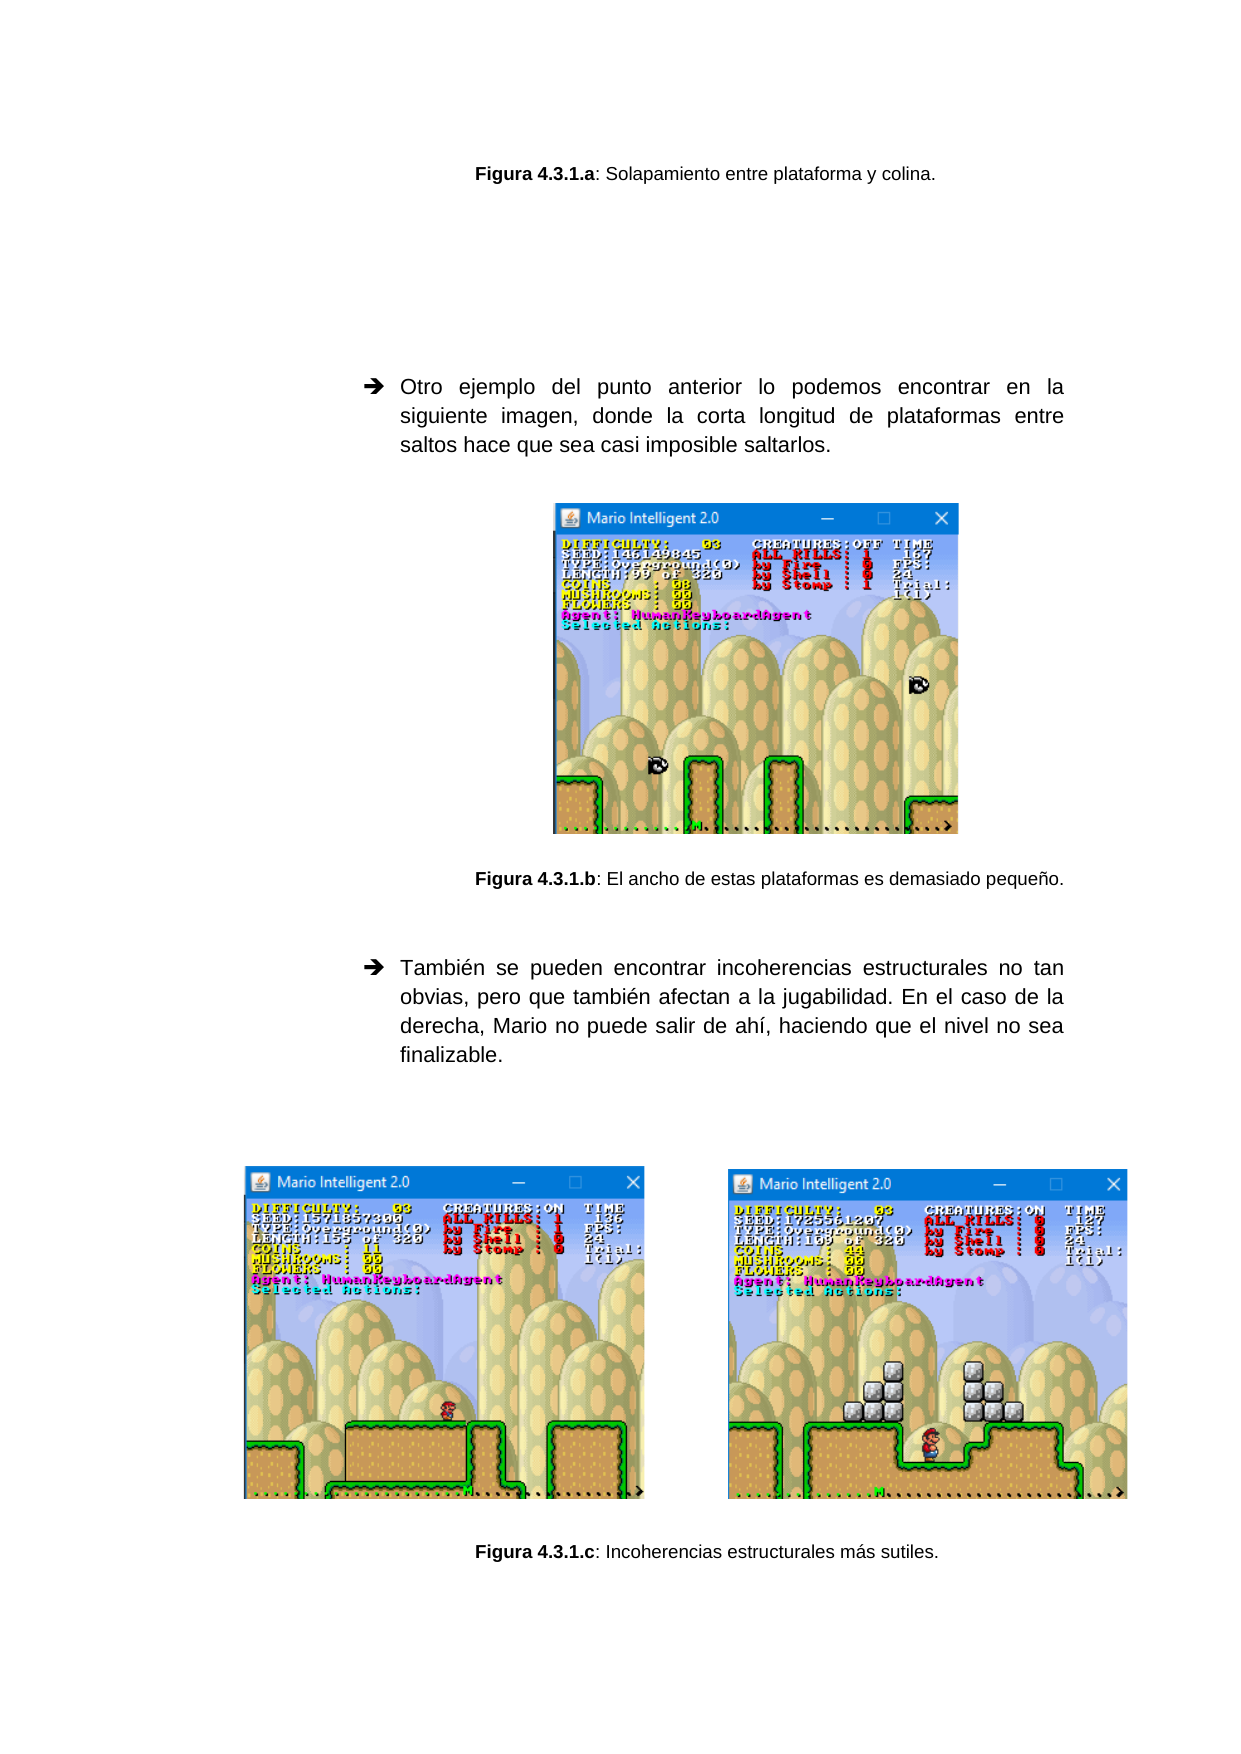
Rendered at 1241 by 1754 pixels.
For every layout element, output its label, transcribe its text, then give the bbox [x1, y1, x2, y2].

list Otro ejemplo del punto anterior lo podemos encontrar en la siguiente imagen, donde la corta longitud de plataformas entre saltos hace que sea casi imposible saltarlos. [362, 374, 1065, 457]
list También se pueden encontrar incoherencias estructurales no tan obvias, pero que también afectan a la jugabilidad. En el caso de la derecha, Mario no puede salir de ahí, haciendo que el nivel no sea finalizable. [362, 955, 1065, 1067]
picture [728, 1169, 1128, 1499]
text Figura 4.3.1.b: El ancho de estas plataformas es demasiado pequeño. [475, 868, 1065, 890]
text Figura 4.3.1.a: Solapamiento entre plataforma y colina. [475, 162, 1065, 184]
text Figura 4.3.1.c: Incoherencias estructurales más sutiles. [475, 1540, 1065, 1562]
